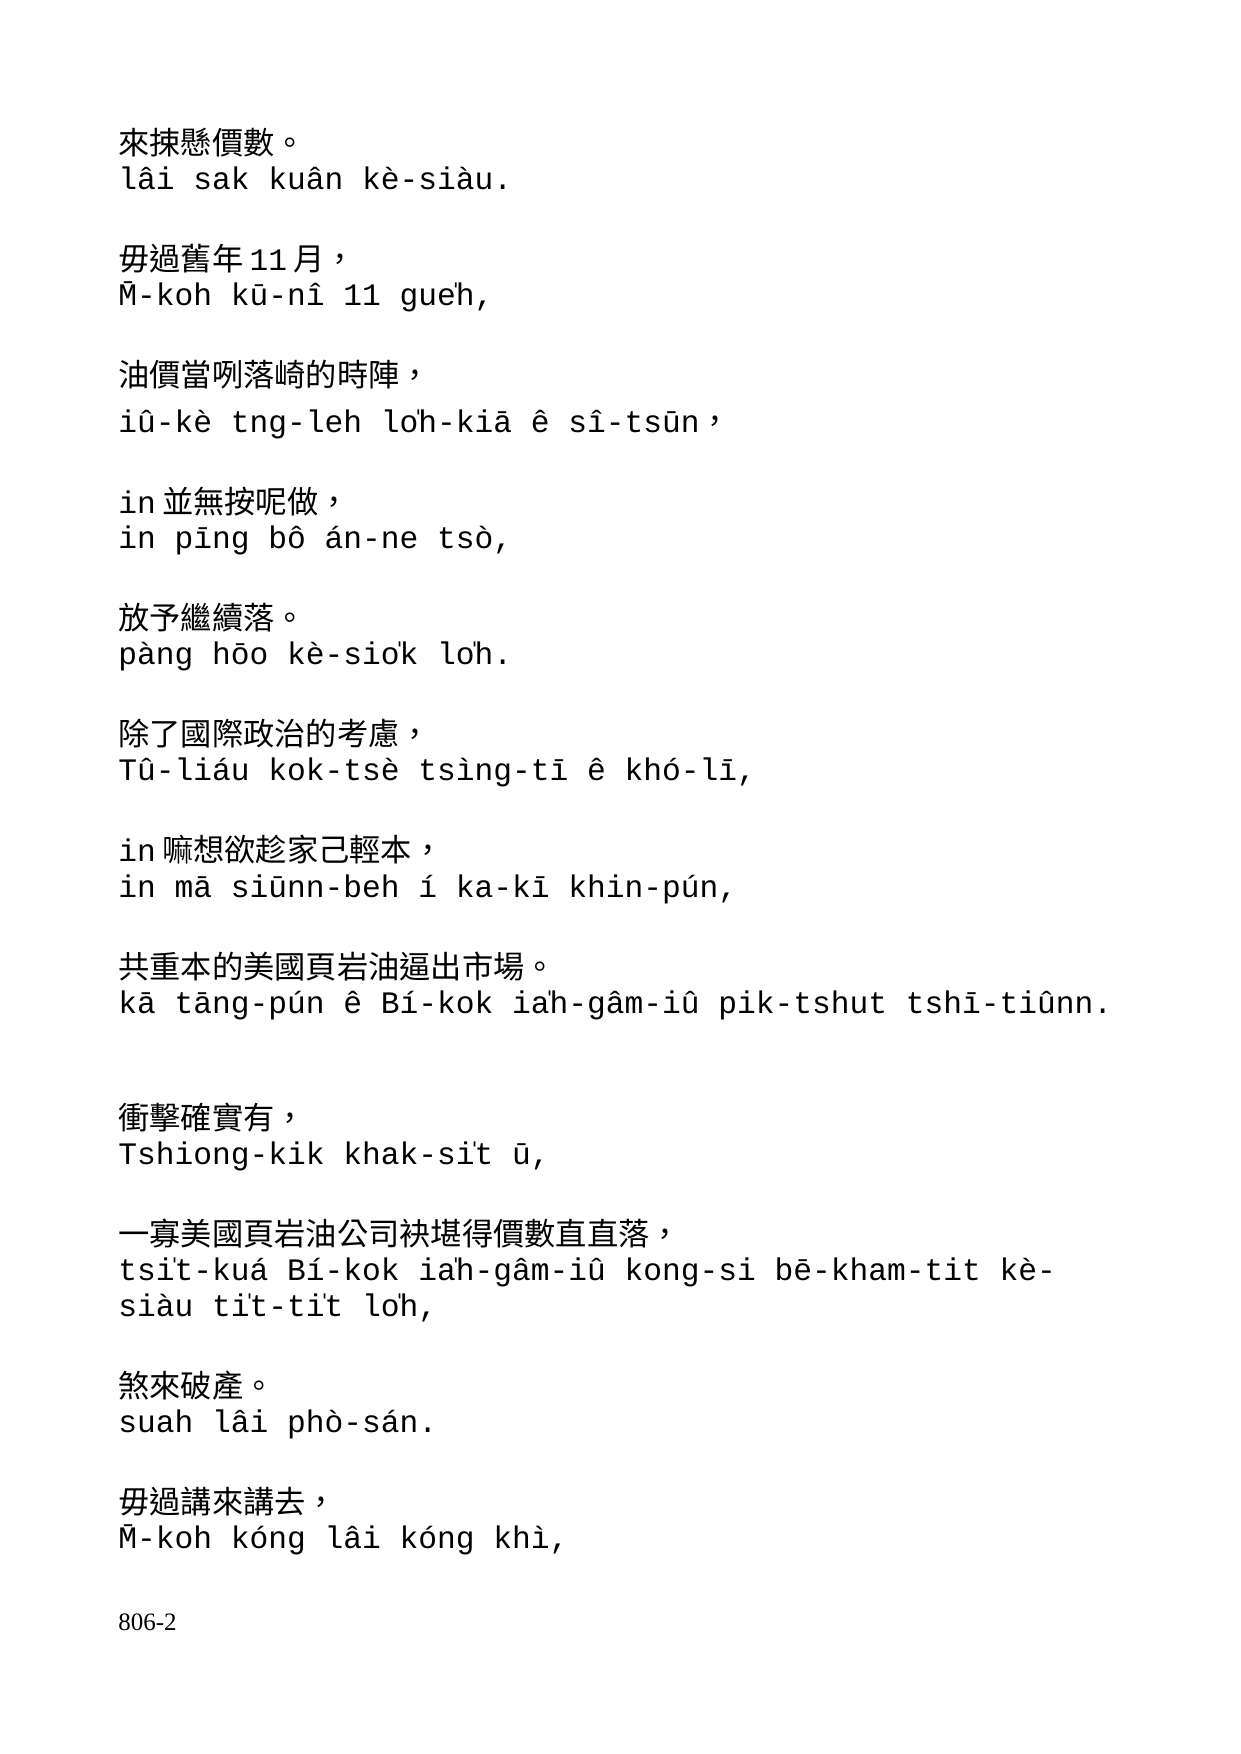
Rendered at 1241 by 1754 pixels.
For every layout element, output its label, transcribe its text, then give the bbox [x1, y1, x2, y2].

text kā tāng-pún ê Bí-kok ia̍h-gâm-iû pik-tshut tshī-tiûnn. [118, 987, 1122, 1022]
text suah lâi phò-sán. [118, 1406, 1122, 1441]
text lâi sak kuân kè-siàu. [118, 163, 1122, 199]
text M̄-koh kóng lâi kóng khì, [118, 1522, 1122, 1557]
text Tshiong-kik khak-si̍t ū, [118, 1138, 1122, 1174]
text M̄-koh kū-nî 11 gue̍h, [118, 280, 1122, 315]
text Tû-liáu kok-tsè tsìng-tī ê khó-lī, [118, 754, 1122, 790]
text 放予繼續落。 [118, 593, 1122, 638]
text 共重本的美國頁岩油逼出市場。 [118, 942, 1122, 987]
text 毋過講來講去， [118, 1477, 1122, 1522]
text pàng hōo kè-sio̍k lo̍h. [118, 638, 1122, 674]
text 毋過舊年11月， [118, 234, 1122, 280]
text in並無按呢做， [118, 477, 1122, 522]
text 煞來破產。 [118, 1361, 1122, 1406]
text in mā siūnn-beh í ka-kī khin-pún, [118, 871, 1122, 906]
text tsi̍t-kuá Bí-kok ia̍h-gâm-iû kong-si bē-kham-tit kè-siàu ti̍t-ti̍t lo̍h, [118, 1254, 1122, 1325]
text 來捒懸價數。 [118, 118, 1122, 163]
text 衝擊確實有， [118, 1093, 1122, 1138]
text iû-kè tng-leh lo̍h-kiā ê sî-tsūn， [118, 396, 1122, 441]
text in pīng bô án-ne tsò, [118, 522, 1122, 558]
text 除了國際政治的考慮， [118, 709, 1122, 754]
text in嘛想欲趁家己輕本， [118, 825, 1122, 871]
text 油價當咧落崎的時陣， [118, 351, 1122, 396]
text 一寡美國頁岩油公司袂堪得價數直直落， [118, 1209, 1122, 1254]
